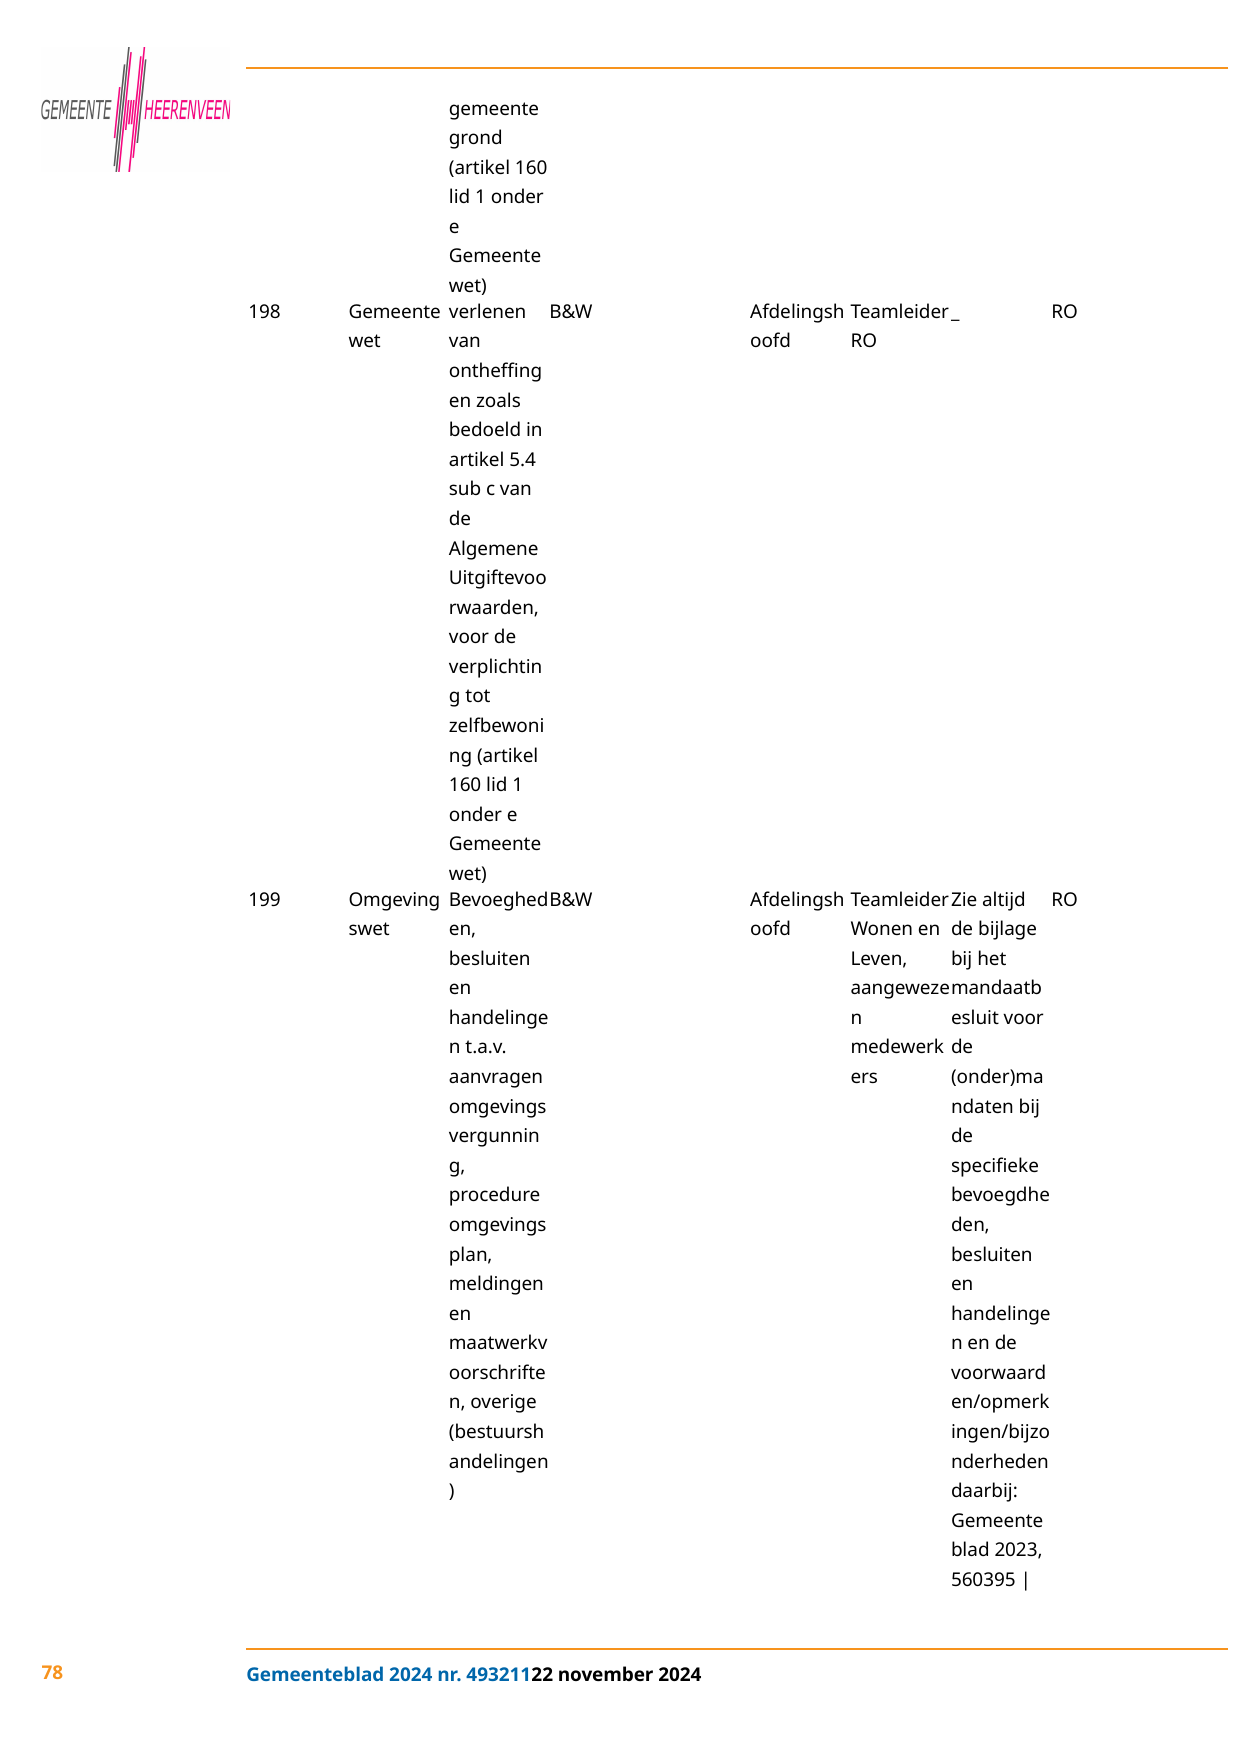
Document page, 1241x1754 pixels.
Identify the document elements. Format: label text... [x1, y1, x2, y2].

table_cell 199 [248, 886, 348, 1592]
table_cell [650, 886, 750, 1592]
table_cell Teamleider RO [850, 298, 951, 886]
table_cell B&W [549, 298, 649, 886]
table_cell Gemeentewet [348, 298, 449, 886]
table_cell [1051, 95, 1152, 298]
picture [41, 47, 231, 172]
table_cell gemeentegrond (artikel 160 lid 1 onder e Gemeentewet) [449, 95, 549, 298]
table_cell [650, 298, 750, 886]
table_cell Omgevingswet [348, 886, 449, 1592]
table_cell RO [1051, 298, 1152, 886]
table_cell [549, 95, 649, 298]
table_cell _ [951, 298, 1051, 886]
table_cell [951, 95, 1051, 298]
table_cell Teamleider Wonen en Leven, aangewezen medewerkers [850, 886, 951, 1592]
table_cell B&W [549, 886, 649, 1592]
table_cell [750, 95, 850, 298]
table_cell 198 [248, 298, 348, 886]
table_cell Afdelingshoofd [750, 886, 850, 1592]
table_cell [650, 95, 750, 298]
table_cell RO [1051, 886, 1152, 1592]
table_cell Afdelingshoofd [750, 298, 850, 886]
table_cell [850, 95, 951, 298]
table_cell verlenen van ontheffingen zoals bedoeld in artikel 5.4 sub c van de Algemene Uitgiftevoorwaarden, voor de verplichting tot zelfbewoning (artikel 160 lid 1 onder e Gemeentewet) [449, 298, 549, 886]
table_cell [248, 95, 348, 298]
table_cell [348, 95, 449, 298]
table_cell Bevoegheden, besluiten en handelingen t.a.v. aanvragen omgevingsvergunning, procedure omgevingsplan, meldingen en maatwerkvoorschriften, overige (bestuurshandelingen) [449, 886, 549, 1592]
table_cell Zie altijd de bijlage bij het mandaatbesluit voor de (onder)mandaten bij de specifieke bevoegdheden, besluiten en handelingen en de voorwaarden/opmerkingen/bijzonderheden daarbij: Gemeenteblad 2023, 560395 | [951, 886, 1051, 1592]
